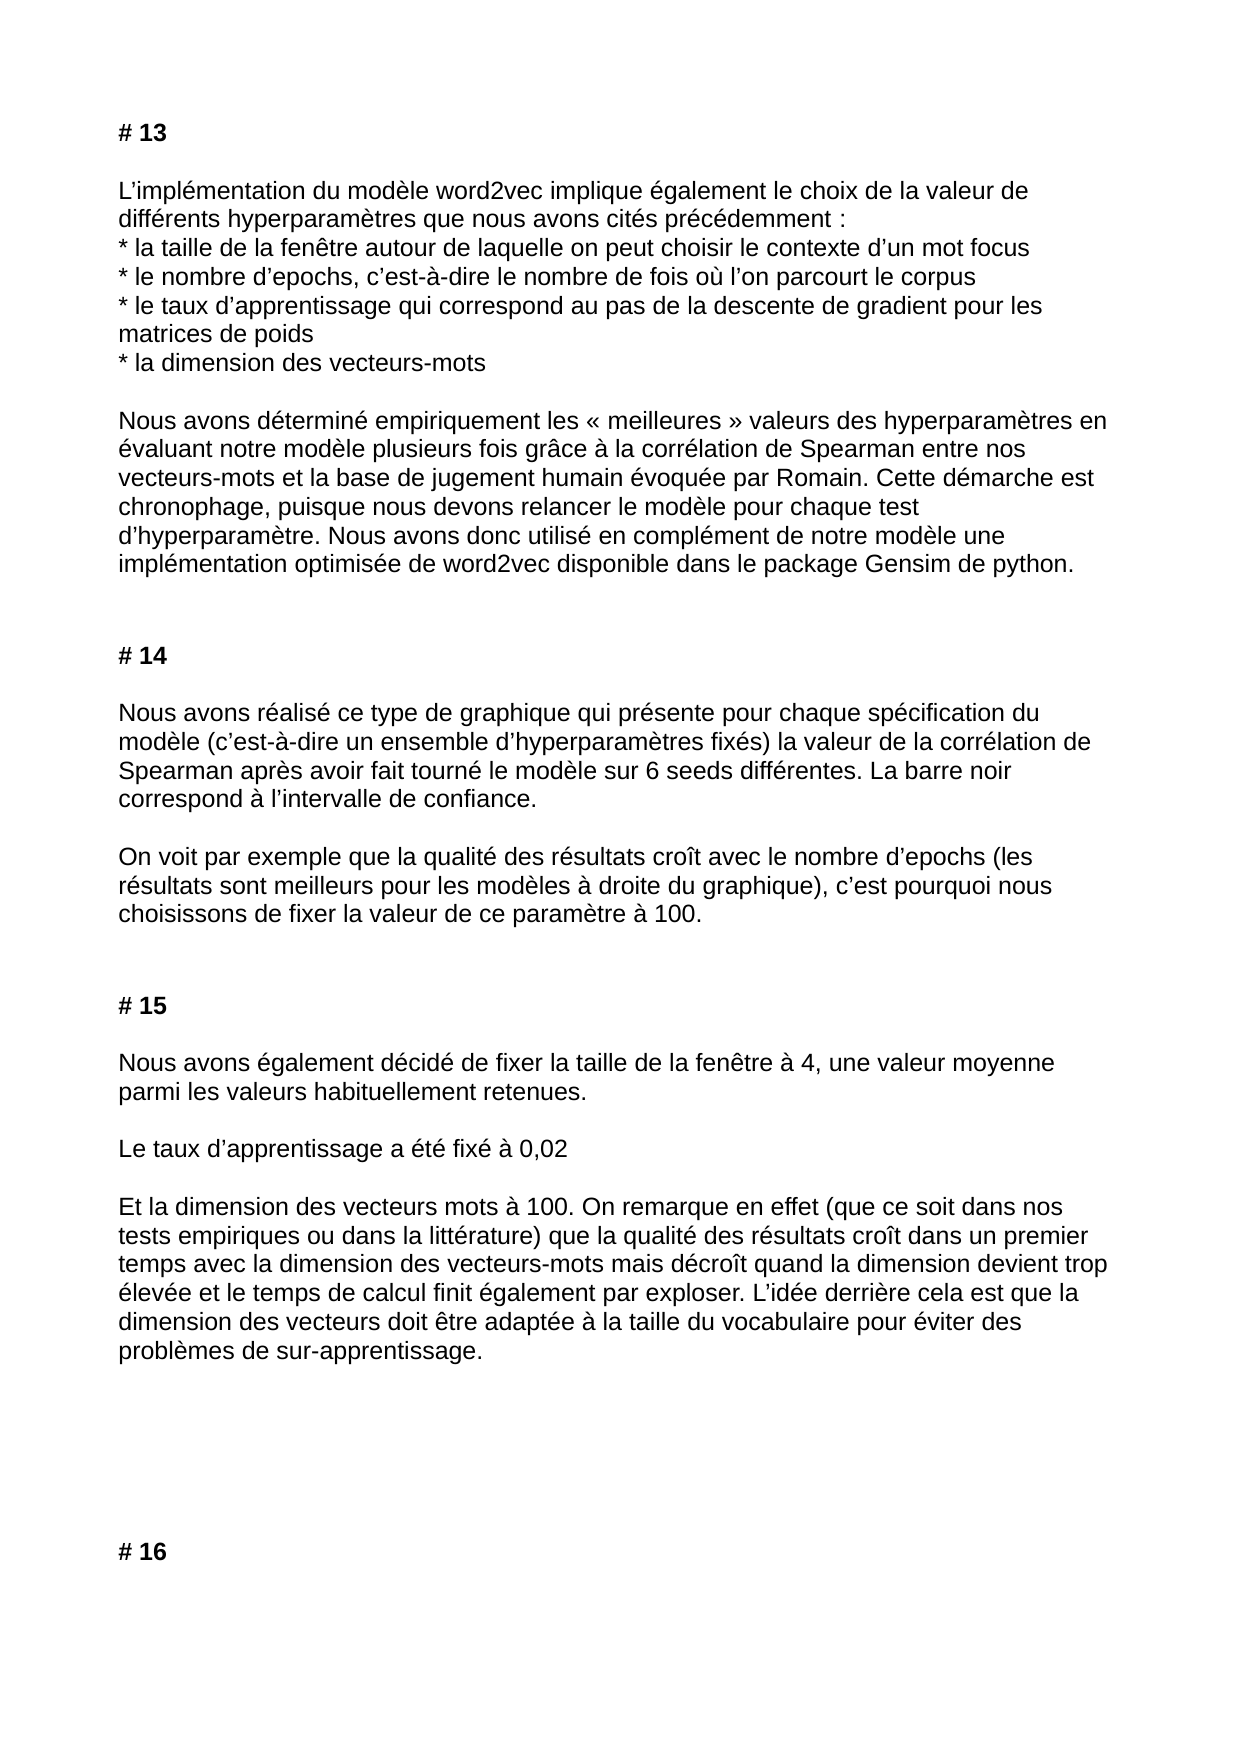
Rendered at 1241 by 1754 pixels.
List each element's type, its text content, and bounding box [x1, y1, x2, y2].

text On voit par exemple que la qualité des résultats croît avec le nombre d’epochs (les résultats sont meilleurs pour les modèles à droite du graphique), c’est pourquoi nous choisissons de fixer la valeur de ce paramètre à 100. [118, 842, 1122, 928]
text L’implémentation du modèle word2vec implique également le choix de la valeur de différents hyperparamètres que nous avons cités précédemment : * la taille de la fenêtre autour de laquelle on peut choisir le contexte d’un mot focus * le nombre d’epochs, c’est-à-dire le nombre de fois où l’on parcourt le corpus [118, 176, 1122, 291]
text Nous avons également décidé de fixer la taille de la fenêtre à 4, une valeur moyenne parmi les valeurs habituellement retenues. [118, 1048, 1122, 1106]
text * le taux d’apprentissage qui correspond au pas de la descente de gradient pour les matrices de poids * la dimension des vecteurs-mots [118, 291, 1122, 377]
text Nous avons réalisé ce type de graphique qui présente pour chaque spécification du modèle (c’est-à-dire un ensemble d’hyperparamètres fixés) la valeur de la corrélation de Spearman après avoir fait tourné le modèle sur 6 seeds différentes. La barre noir correspond à l’intervalle de confiance. [118, 698, 1122, 813]
text Nous avons déterminé empiriquement les « meilleures » valeurs des hyperparamètres en évaluant notre modèle plusieurs fois grâce à la corrélation de Spearman entre nos vecteurs-mots et la base de jugement humain évoquée par Romain. Cette démarche est chronophage, puisque nous devons relancer le modèle pour chaque test d’hyperparamètre. Nous avons donc utilisé en complément de notre modèle une implémentation optimisée de word2vec disponible dans le package Gensim de python. [118, 406, 1122, 578]
text # 15 [118, 991, 1122, 1019]
text # 13 [118, 118, 1122, 147]
text Et la dimension des vecteurs mots à 100. On remarque en effet (que ce soit dans nos tests empiriques ou dans la littérature) que la qualité des résultats croît dans un premier temps avec la dimension des vecteurs-mots mais décroît quand la dimension devient trop élevée et le temps de calcul finit également par exploser. L’idée derrière cela est que la dimension des vecteurs doit être adaptée à la taille du vocabulaire pour éviter des problèmes de sur-apprentissage. [118, 1192, 1122, 1364]
text Le taux d’apprentissage a été fixé à 0,02 [118, 1134, 1122, 1163]
text # 16 [118, 1537, 1122, 1566]
text # 14 [118, 641, 1122, 669]
